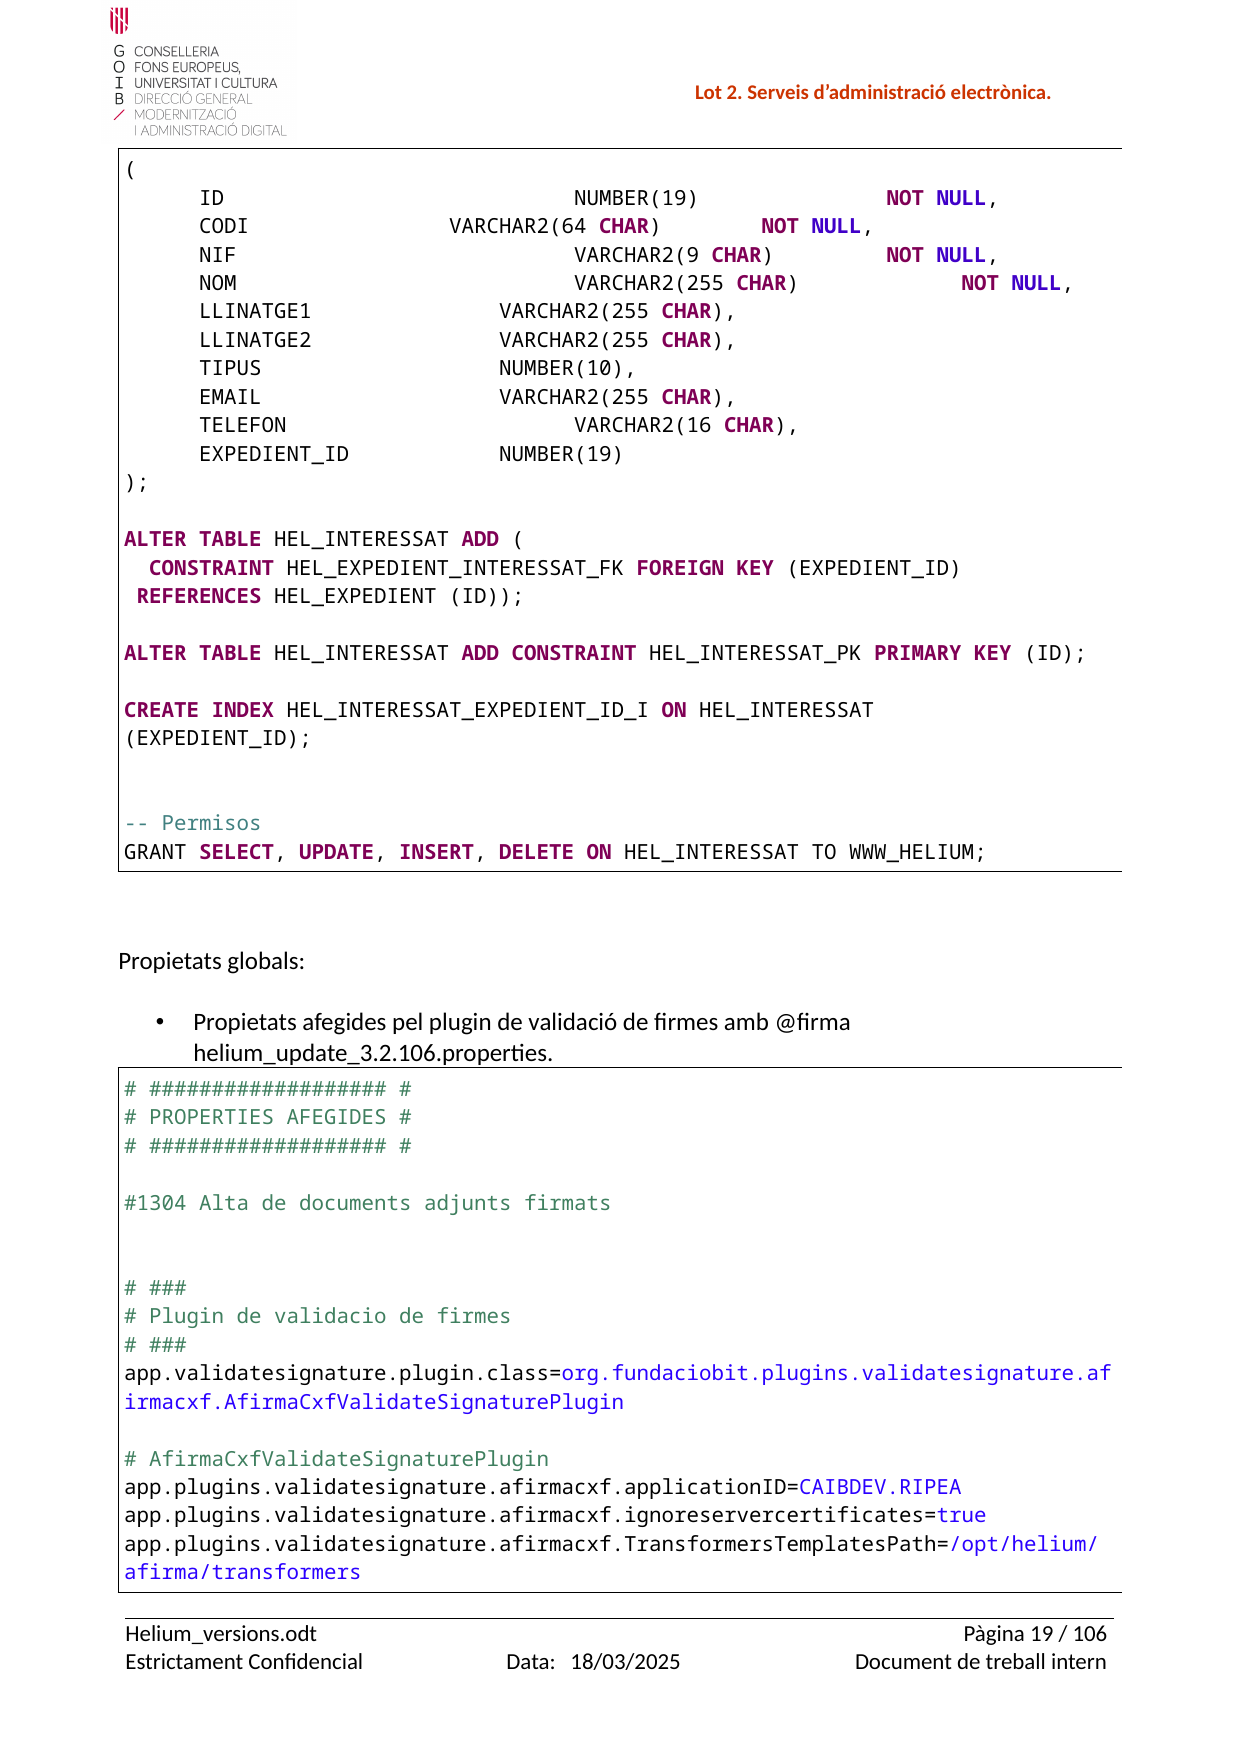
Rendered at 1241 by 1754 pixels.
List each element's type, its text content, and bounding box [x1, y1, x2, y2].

text Propietats globals: [118, 945, 1122, 976]
table_header ( ID NUMBER(19) NOT NULL, CODI VARCHAR2(64 CHAR) NOT NULL, NIF VARCHAR2(9 CHAR) NOT NULL, NOM VARCHAR2(255 CHAR) NOT NULL, LLINATGE1 VARCHAR2(255 CHAR), LLINATGE2 VARCHAR2(255 CHAR), TIPUS NUMBER(10), EMAIL VARCHAR2(255 CHAR), TELEFON VARCHAR2(16 CHAR), EXPEDIENT_ID NUMBER(19) ); ALTER TABLE HEL_INTERESSAT ADD ( CONSTRAINT HEL_EXPEDIENT_INTERESSAT_FK FOREIGN KEY (EXPEDIENT_ID) REFERENCES HEL_EXPEDIENT (ID)); ALTER TABLE HEL_INTERESSAT ADD CONSTRAINT HEL_INTERESSAT_PK PRIMARY KEY (ID); CREATE INDEX HEL_INTERESSAT_EXPEDIENT_ID_I ON HEL_INTERESSAT (EXPEDIENT_ID); -- Permisos GRANT SELECT, UPDATE, INSERT, DELETE ON HEL_INTERESSAT TO WWW_HELIUM; [119, 149, 1122, 871]
picture [100, 0, 297, 144]
list Propietats afegides pel plugin de validació de firmes amb @firma helium_update_3.2.106.properties. [156, 1006, 1122, 1067]
table_header # ################### # # PROPERTIES AFEGIDES # # ################### # #1304 Alta de documents adjunts firmats # ### # Plugin de validacio de firmes # ### app.validatesignature.plugin.class=org.fundaciobit.plugins.validatesignature.afirmacxf.AfirmaCxfValidateSignaturePlugin # AfirmaCxfValidateSignaturePlugin app.plugins.validatesignature.afirmacxf.applicationID=CAIBDEV.RIPEA app.plugins.validatesignature.afirmacxf.ignoreservercertificates=true app.plugins.validatesignature.afirmacxf.TransformersTemplatesPath=/opt/helium/afirma/transformers [119, 1068, 1122, 1592]
